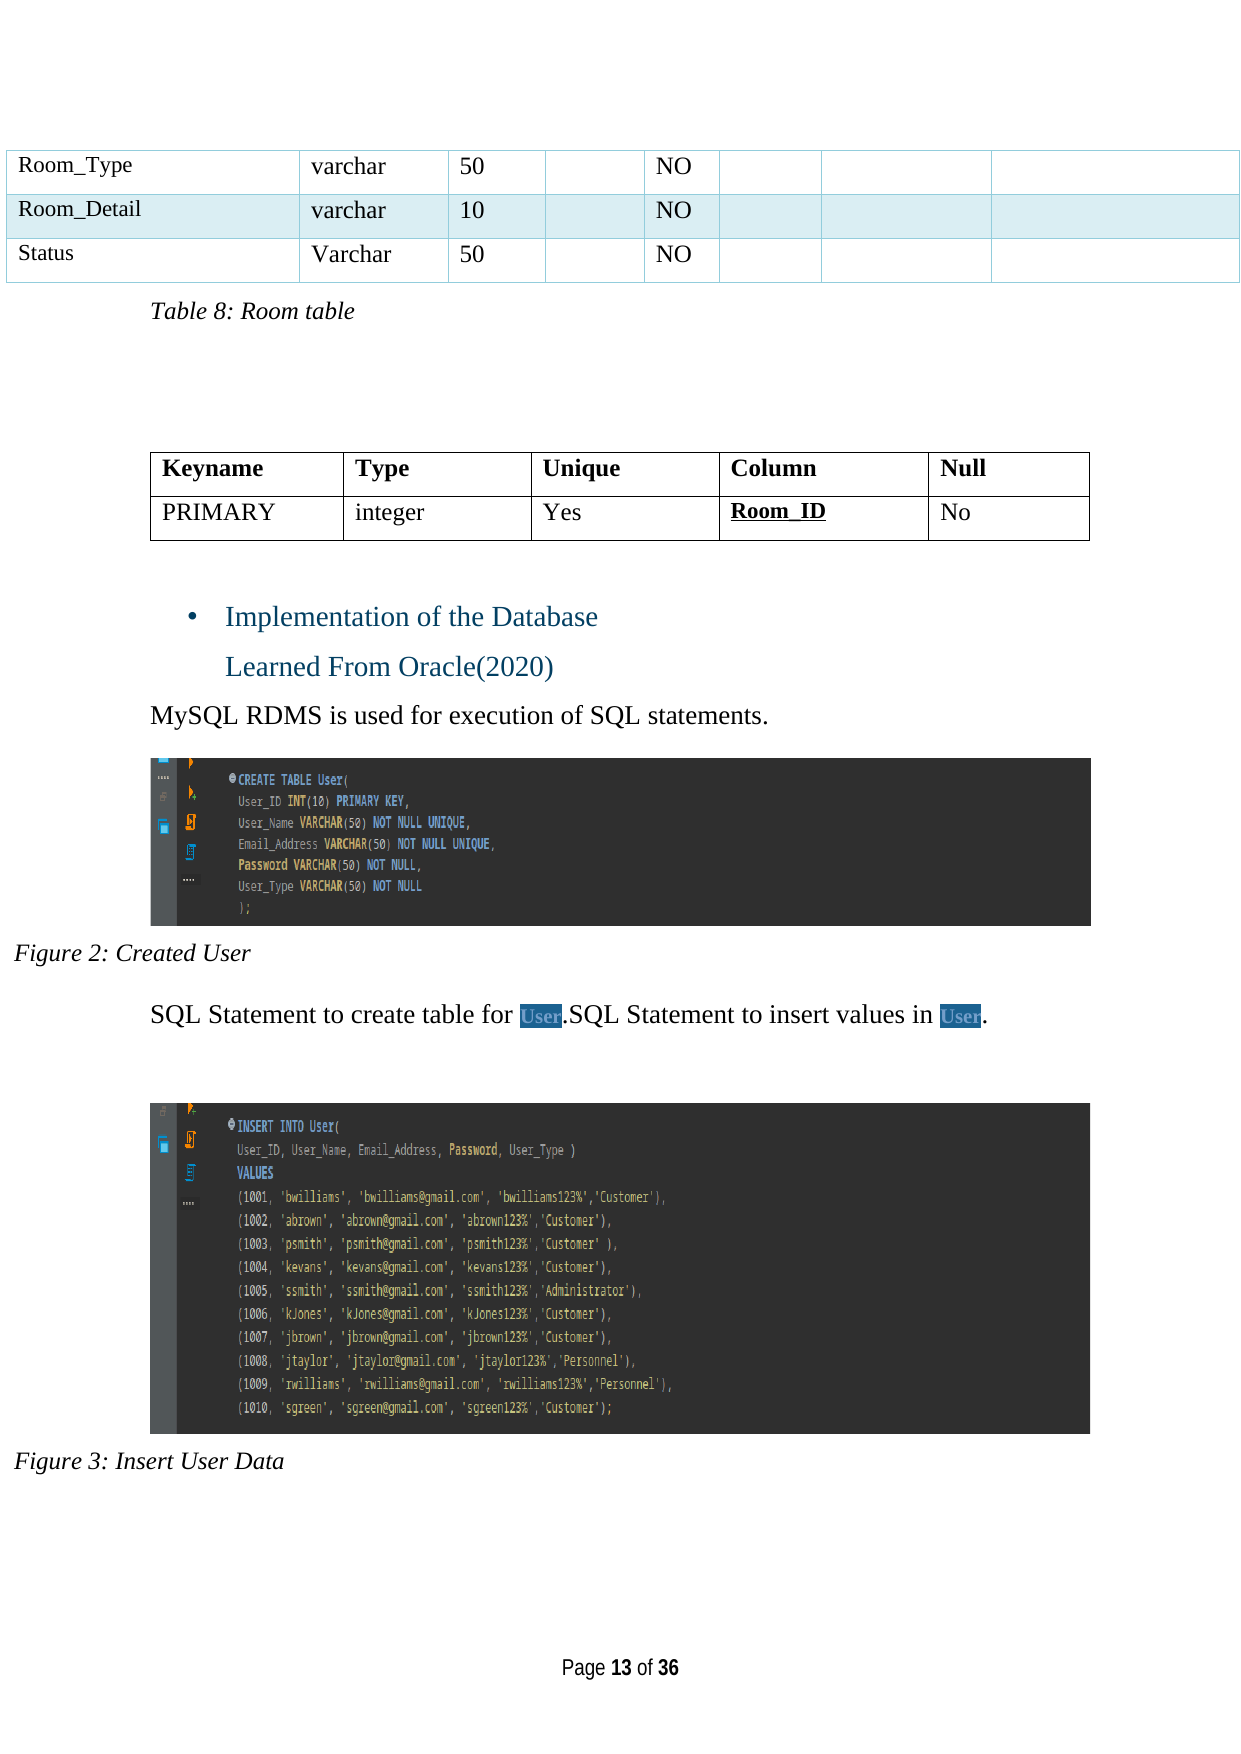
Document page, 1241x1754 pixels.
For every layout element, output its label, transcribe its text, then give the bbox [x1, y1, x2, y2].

table_header Null [929, 453, 1089, 496]
table_header Keyname [151, 453, 343, 496]
text MySQL RDMS is used for execution of SQL statements. [150, 699, 1090, 731]
table_cell 50 [449, 151, 545, 194]
table_cell NO [645, 239, 719, 282]
table_cell [720, 239, 821, 282]
table_header Unique [532, 453, 719, 496]
table_cell [546, 239, 644, 282]
table_cell Room_ID [720, 497, 928, 540]
table_cell [822, 195, 991, 238]
table_cell No [929, 497, 1089, 540]
picture [150, 1103, 1091, 1434]
table_cell PRIMARY [151, 497, 343, 540]
table_cell integer [344, 497, 531, 540]
table_cell [720, 151, 821, 194]
table_cell [720, 195, 821, 238]
table_cell Status [7, 239, 299, 282]
table_cell varchar [300, 195, 448, 238]
table_cell [992, 195, 1239, 238]
table_cell 10 [449, 195, 545, 238]
table_cell Room_Type [7, 151, 299, 194]
text Figure 3: Insert User Data [14, 1434, 1226, 1475]
text [14, 746, 1228, 758]
table_cell [822, 151, 991, 194]
table_cell Room_Detail [7, 195, 299, 238]
table_cell [546, 151, 644, 194]
table_cell [992, 151, 1239, 194]
picture [150, 758, 1091, 926]
table_cell [822, 239, 991, 282]
text Figure 2: Created User [14, 926, 1228, 967]
table_cell Yes [532, 497, 719, 540]
text Table 8: Room table [150, 296, 1090, 324]
table_cell [546, 195, 644, 238]
table_cell NO [645, 195, 719, 238]
list Learned From Oracle(2020) [187, 649, 1090, 683]
text SQL Statement to create table for User.SQL Statement to insert values in User. [150, 967, 1090, 1029]
table_cell 50 [449, 239, 545, 282]
list Implementation of the Database [187, 599, 1090, 632]
table_cell Varchar [300, 239, 448, 282]
table_header Column [720, 453, 928, 496]
table_header Type [344, 453, 531, 496]
table_cell NO [645, 151, 719, 194]
table_cell varchar [300, 151, 448, 194]
table_cell [992, 239, 1239, 282]
